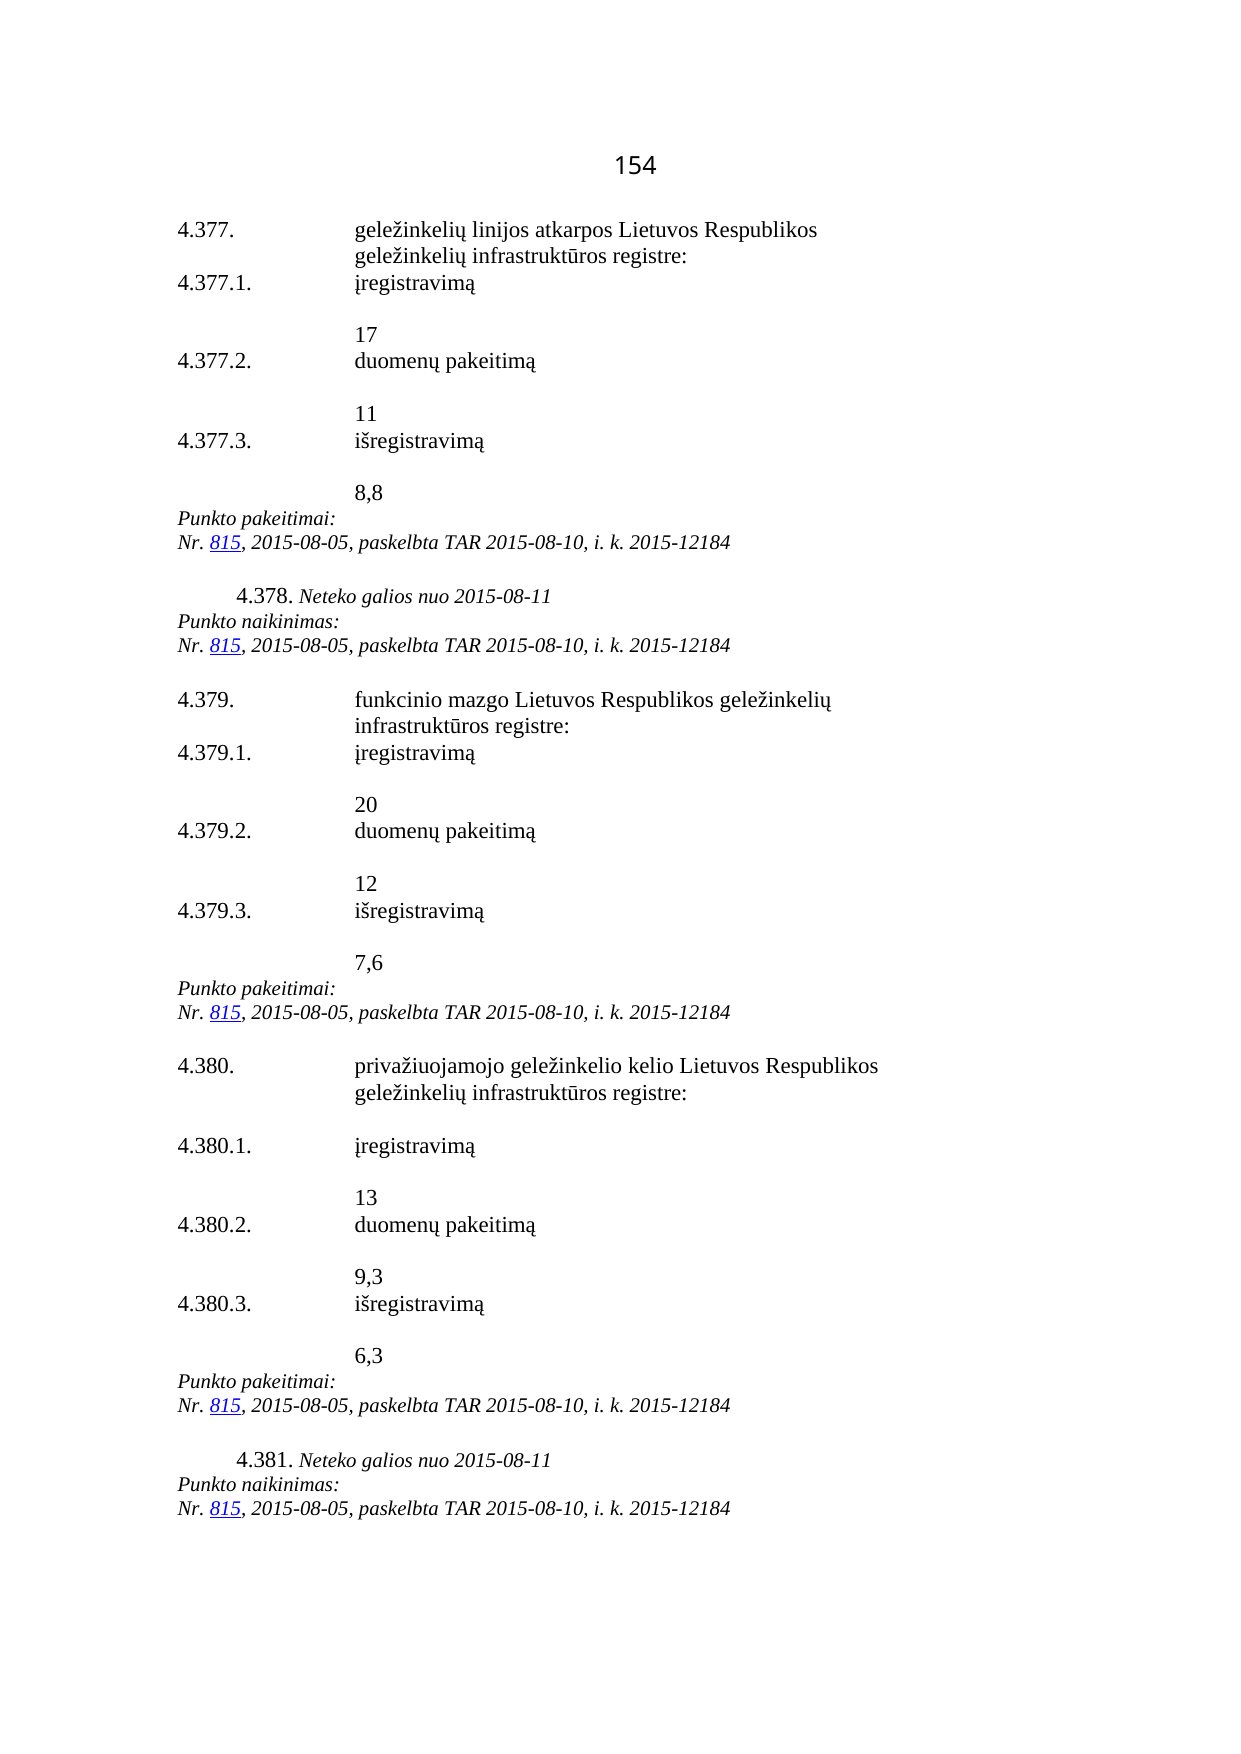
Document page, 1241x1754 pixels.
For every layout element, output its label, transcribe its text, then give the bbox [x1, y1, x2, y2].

text Nr. 815, 2015-08-05, paskelbta TAR 2015-08-10, i. k. 2015-12184 [177, 1393, 1093, 1417]
text 4.380.2. duomenų pakeitimą 9,3 [177, 1211, 945, 1290]
text Punkto pakeitimai: [177, 976, 1093, 1000]
text 4.379.2. duomenų pakeitimą 12 [177, 818, 945, 897]
text Nr. 815, 2015-08-05, paskelbta TAR 2015-08-10, i. k. 2015-12184 [177, 1496, 1093, 1520]
text 4.379.3. išregistravimą 7,6 [177, 897, 945, 976]
text 4.377.2. duomenų pakeitimą 11 [177, 348, 945, 427]
text 4.380.3. išregistravimą 6,3 [177, 1290, 945, 1369]
text 4.379.1. įregistravimą 20 [177, 738, 945, 818]
text Punkto pakeitimai: [177, 1369, 1093, 1393]
text geležinkelių infrastruktūros registre: [354, 242, 945, 268]
text Punkto naikinimas: [177, 1472, 1093, 1496]
text 4.377.3. išregistravimą 8,8 [177, 427, 945, 506]
text geležinkelių infrastruktūros registre: [354, 1079, 945, 1132]
text 4.380. privažiuojamojo geležinkelio kelio Lietuvos Respublikos [177, 1053, 945, 1079]
text 4.377.1. įregistravimą 17 [177, 268, 945, 348]
text infrastruktūros registre: [354, 712, 945, 738]
text 4.381. Neteko galios nuo 2015-08-11 [177, 1446, 1093, 1472]
text 4.377. geležinkelių linijos atkarpos Lietuvos Respublikos [177, 216, 945, 242]
text Nr. 815, 2015-08-05, paskelbta TAR 2015-08-10, i. k. 2015-12184 [177, 1000, 1093, 1024]
text 4.378. Neteko galios nuo 2015-08-11 [177, 583, 1093, 609]
text Punkto pakeitimai: [177, 506, 1093, 530]
text 4.380.1. įregistravimą 13 [177, 1132, 945, 1211]
text Punkto naikinimas: [177, 609, 1093, 633]
text Nr. 815, 2015-08-05, paskelbta TAR 2015-08-10, i. k. 2015-12184 [177, 633, 1093, 657]
text 4.379. funkcinio mazgo Lietuvos Respublikos geležinkelių [177, 686, 945, 712]
text Nr. 815, 2015-08-05, paskelbta TAR 2015-08-10, i. k. 2015-12184 [177, 530, 1093, 554]
